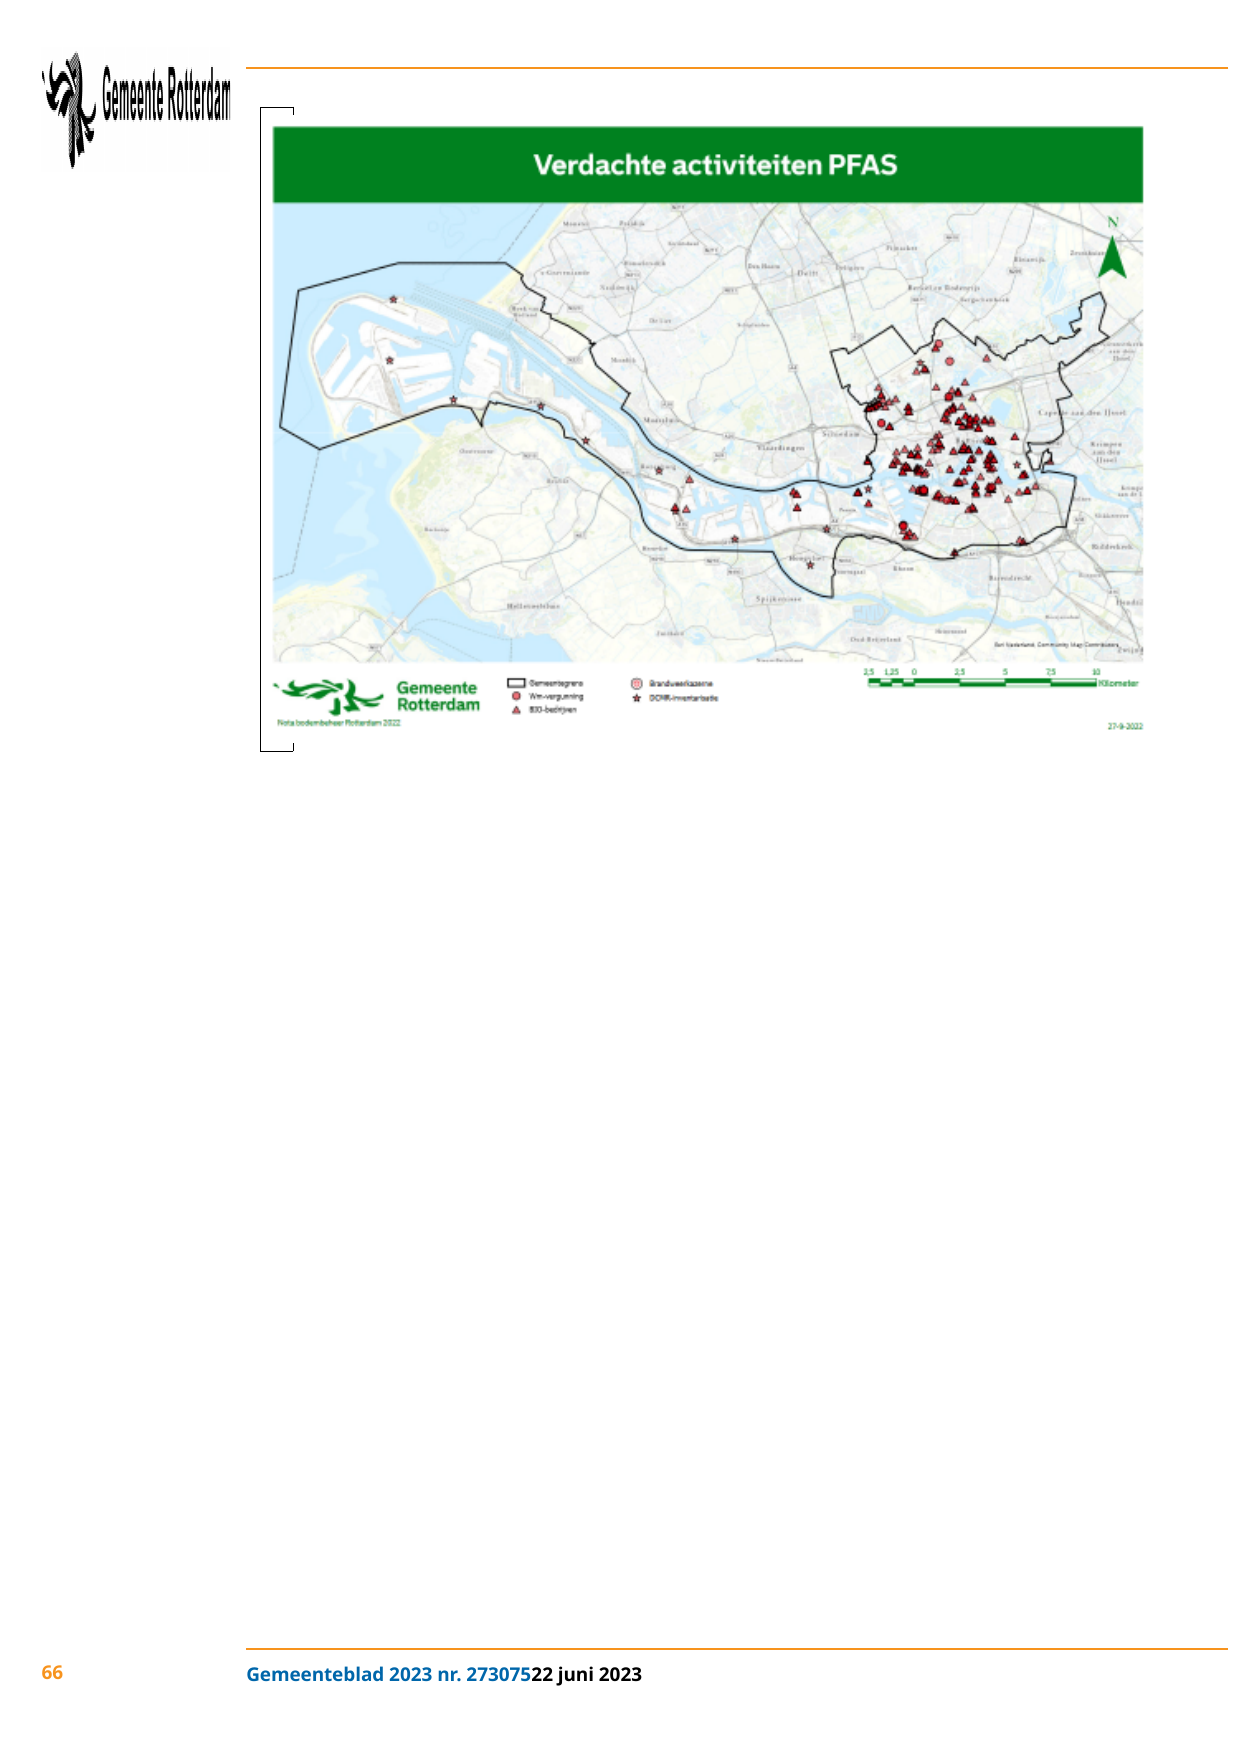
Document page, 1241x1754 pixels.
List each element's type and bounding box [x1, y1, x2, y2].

picture [268, 115, 1155, 743]
picture [41, 47, 231, 172]
